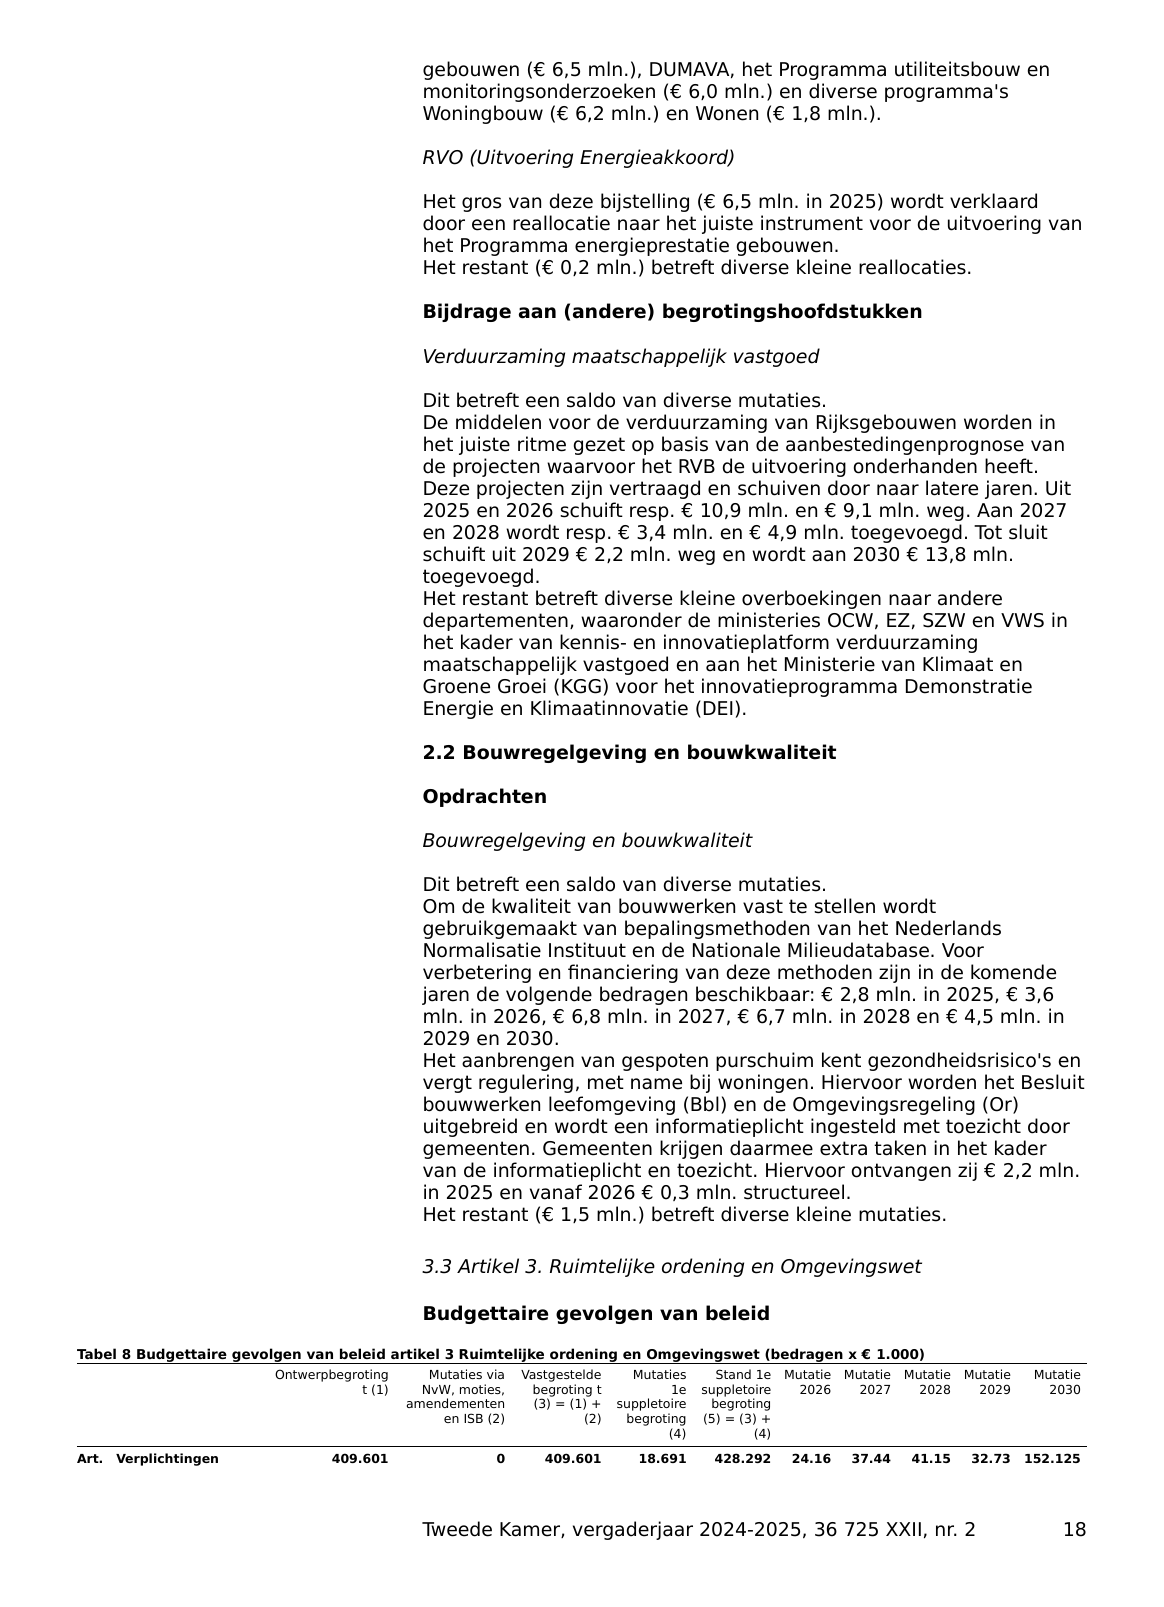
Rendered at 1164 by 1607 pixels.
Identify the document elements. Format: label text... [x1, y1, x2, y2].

subtitle 3.3 Artikel 3. Ruimtelijke ordening en Omgevingswet [422, 1256, 1087, 1278]
text De middelen voor de verduurzaming van Rijksgebouwen worden in het juiste ritme gezet op basis van de aanbestedingenprognose van de projecten waarvoor het RVB de uitvoering onderhanden heeft. Deze projecten zijn vertraagd en schuiven door naar latere jaren. Uit 2025 en 2026 schuift resp. € 10,9 mln. en € 9,1 mln. weg. Aan 2027 en 2028 wordt resp. € 3,4 mln. en € 4,9 mln. toegevoegd. Tot sluit schuift uit 2029 € 2,2 mln. weg en wordt aan 2030 € 13,8 mln. toegevoegd. [422, 412, 1087, 588]
table_cell Mutatie 2027 [837, 1364, 897, 1446]
table_cell Vastgestelde begroting t (3) = (1) + (2) [511, 1364, 607, 1446]
table_cell Mutatie 2029 [957, 1364, 1017, 1446]
subtitle Bijdrage aan (andere) begrotingshoofdstukken [422, 301, 1087, 323]
table_cell 0 [395, 1447, 511, 1466]
text Budgettaire gevolgen van beleid [422, 1303, 1087, 1325]
table_cell 428.292 [692, 1447, 777, 1466]
subtitle Bouwregelgeving en bouwkwaliteit [422, 830, 1087, 852]
table_cell 37.44 [837, 1447, 897, 1466]
table_cell 18.691 [608, 1447, 692, 1466]
table_cell 409.601 [261, 1447, 394, 1466]
table_cell Mutaties 1e suppletoire begroting (4) [608, 1364, 692, 1446]
text Om de kwaliteit van bouwwerken vast te stellen wordt gebruikgemaakt van bepalingsmethoden van het Nederlands Normalisatie Instituut en de Nationale Milieudatabase. Voor verbetering en financiering van deze methoden zijn in de komende jaren de volgende bedragen beschikbaar: € 2,8 mln. in 2025, € 3,6 mln. in 2026, € 6,8 mln. in 2027, € 6,7 mln. in 2028 en € 4,5 mln. in 2029 en 2030. [422, 896, 1087, 1050]
subtitle RVO (Uitvoering Energieakkoord) [422, 147, 1087, 169]
subtitle Opdrachten [422, 786, 1087, 808]
table_cell 32.73 [957, 1447, 1017, 1466]
table_cell 24.16 [777, 1447, 837, 1466]
text Het gros van deze bijstelling (€ 6,5 mln. in 2025) wordt verklaard door een reallocatie naar het juiste instrument voor de uitvoering van het Programma energieprestatie gebouwen. [422, 191, 1087, 257]
table_cell 409.601 [511, 1447, 607, 1466]
table_cell Art. [77, 1447, 110, 1466]
text Het restant (€ 0,2 mln.) betreft diverse kleine reallocaties. [422, 257, 1087, 279]
table_cell [110, 1364, 261, 1446]
table_cell Mutatie 2028 [897, 1364, 957, 1446]
text Het restant betreft diverse kleine overboekingen naar andere departementen, waaronder de ministeries OCW, EZ, SZW en VWS in het kader van kennis- en innovatieplatform verduurzaming maatschappelijk vastgoed en aan het Ministerie van Klimaat en Groene Groei (KGG) voor het innovatieprogramma Demonstratie Energie en Klimaatinnovatie (DEI). [422, 588, 1087, 719]
text Het aanbrengen van gespoten purschuim kent gezondheidsrisico's en vergt regulering, met name bij woningen. Hiervoor worden het Besluit bouwwerken leefomgeving (Bbl) en de Omgevingsregeling (Or) uitgebreid en wordt een informatieplicht ingesteld met toezicht door gemeenten. Gemeenten krijgen daarmee extra taken in het kader van de informatieplicht en toezicht. Hiervoor ontvangen zij € 2,2 mln. in 2025 en vanaf 2026 € 0,3 mln. structureel. [422, 1050, 1087, 1204]
subtitle 2.2 Bouwregelgeving en bouwkwaliteit [422, 742, 1087, 764]
table_cell [77, 1364, 110, 1446]
table_cell 152.125 [1017, 1447, 1087, 1466]
table_cell Mutaties via NvW, moties, amendementen en ISB (2) [395, 1364, 511, 1446]
table_header Tabel 8 Budgettaire gevolgen van beleid artikel 3 Ruimtelijke ordening en Omgevingswet (bedragen x € 1.000) [77, 1347, 1087, 1362]
text Het restant (€ 1,5 mln.) betreft diverse kleine mutaties. [422, 1204, 1087, 1226]
table_cell Verplichtingen [110, 1447, 261, 1466]
subtitle Verduurzaming maatschappelijk vastgoed [422, 346, 1087, 368]
table_cell 41.15 [897, 1447, 957, 1466]
text Dit betreft een saldo van diverse mutaties. [422, 874, 1087, 896]
text gebouwen (€ 6,5 mln.), DUMAVA, het Programma utiliteitsbouw en monitoringsonderzoeken (€ 6,0 mln.) en diverse programma's Woningbouw (€ 6,2 mln.) en Wonen (€ 1,8 mln.). [422, 59, 1087, 125]
text Dit betreft een saldo van diverse mutaties. [422, 390, 1087, 412]
table_cell Ontwerpbegroting t (1) [261, 1364, 394, 1446]
table_cell Mutatie 2030 [1017, 1364, 1087, 1446]
table_cell Stand 1e suppletoire begroting (5) = (3) + (4) [692, 1364, 777, 1446]
table_cell Mutatie 2026 [777, 1364, 837, 1446]
